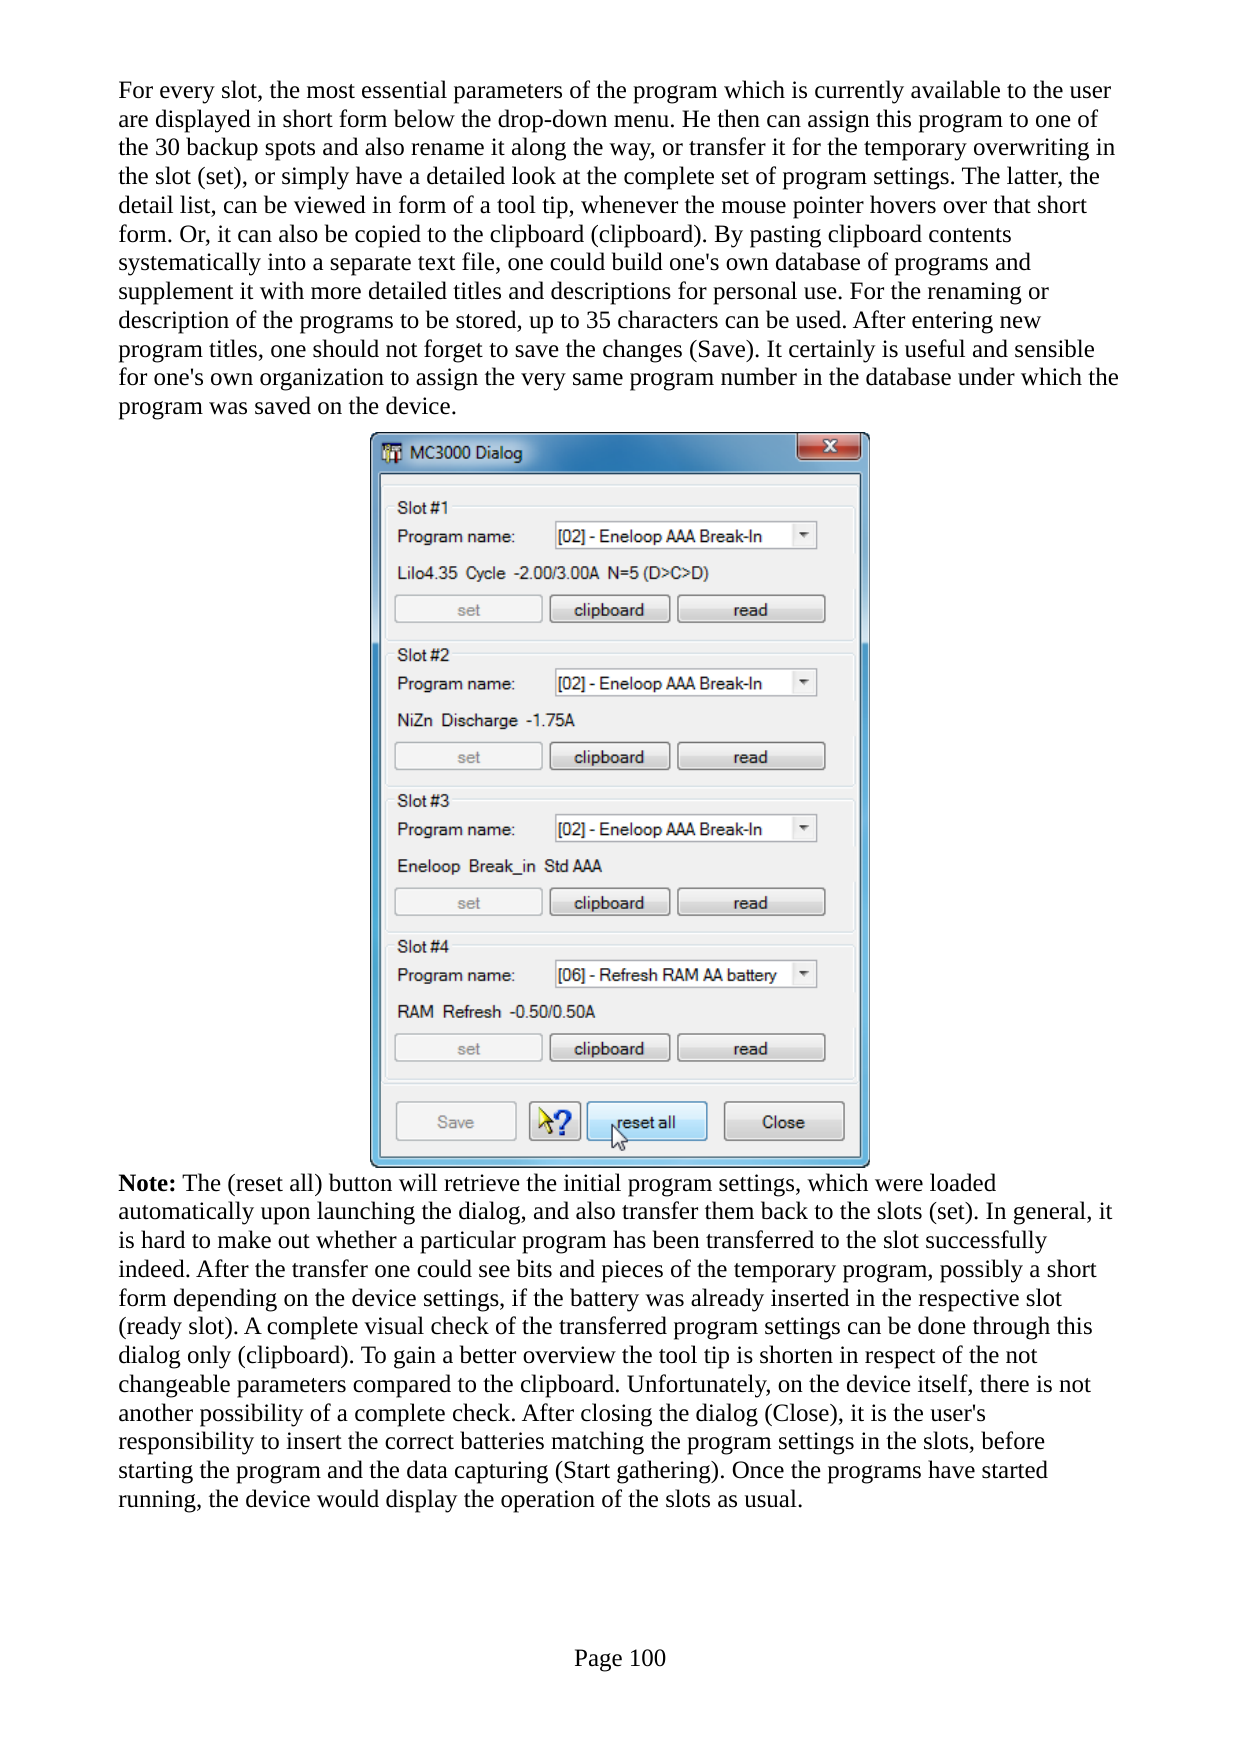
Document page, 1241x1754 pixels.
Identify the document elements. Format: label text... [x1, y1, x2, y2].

text For every slot, the most essential parameters of the program which is currently available to the user are displayed in short form below the drop-down menu. He then can assign this program to one of the 30 backup spots and also rename it along the way, or transfer it for the temporary overwriting in the slot (set), or simply have a detailed look at the complete set of program settings. The latter, the detail list, can be viewed in form of a tool tip, whenever the mouse pointer hovers over that short form. Or, it can also be copied to the clipboard (clipboard). By pasting clipboard contents systematically into a separate text file, one could build one's own database of programs and supplement it with more detailed titles and descriptions for personal use. For the renaming or description of the programs to be stored, up to 35 characters can be used. After entering new program titles, one should not forget to save the changes (Save). It certainly is useful and sensible for one's own organization to assign the very same program number in the database under which the program was saved on the device. [118, 75, 1122, 420]
text Note: The (reset all) button will retrieve the initial program settings, which were loaded automatically upon launching the dialog, and also transfer them back to the slots (set). In general, it is hard to make out whether a particular program has been transferred to the slot successfully indeed. After the transfer one could see bits and pieces of the temporary program, possibly a short form depending on the device settings, if the battery was already inserted in the respective slot (ready slot). A complete visual check of the transferred program settings can be done through this dialog only (clipboard). To gain a better overview the tool tip is shorten in respect of the not changeable parameters compared to the clipboard. Unfortunately, on the device itself, there is not another possibility of a complete check. After closing the dialog (Close), it is the user's responsibility to insert the correct batteries matching the program settings in the slots, before starting the program and the data capturing (Start gathering). Once the programs have started running, the device would display the operation of the slots as usual. [118, 1168, 1122, 1513]
picture [370, 432, 870, 1168]
